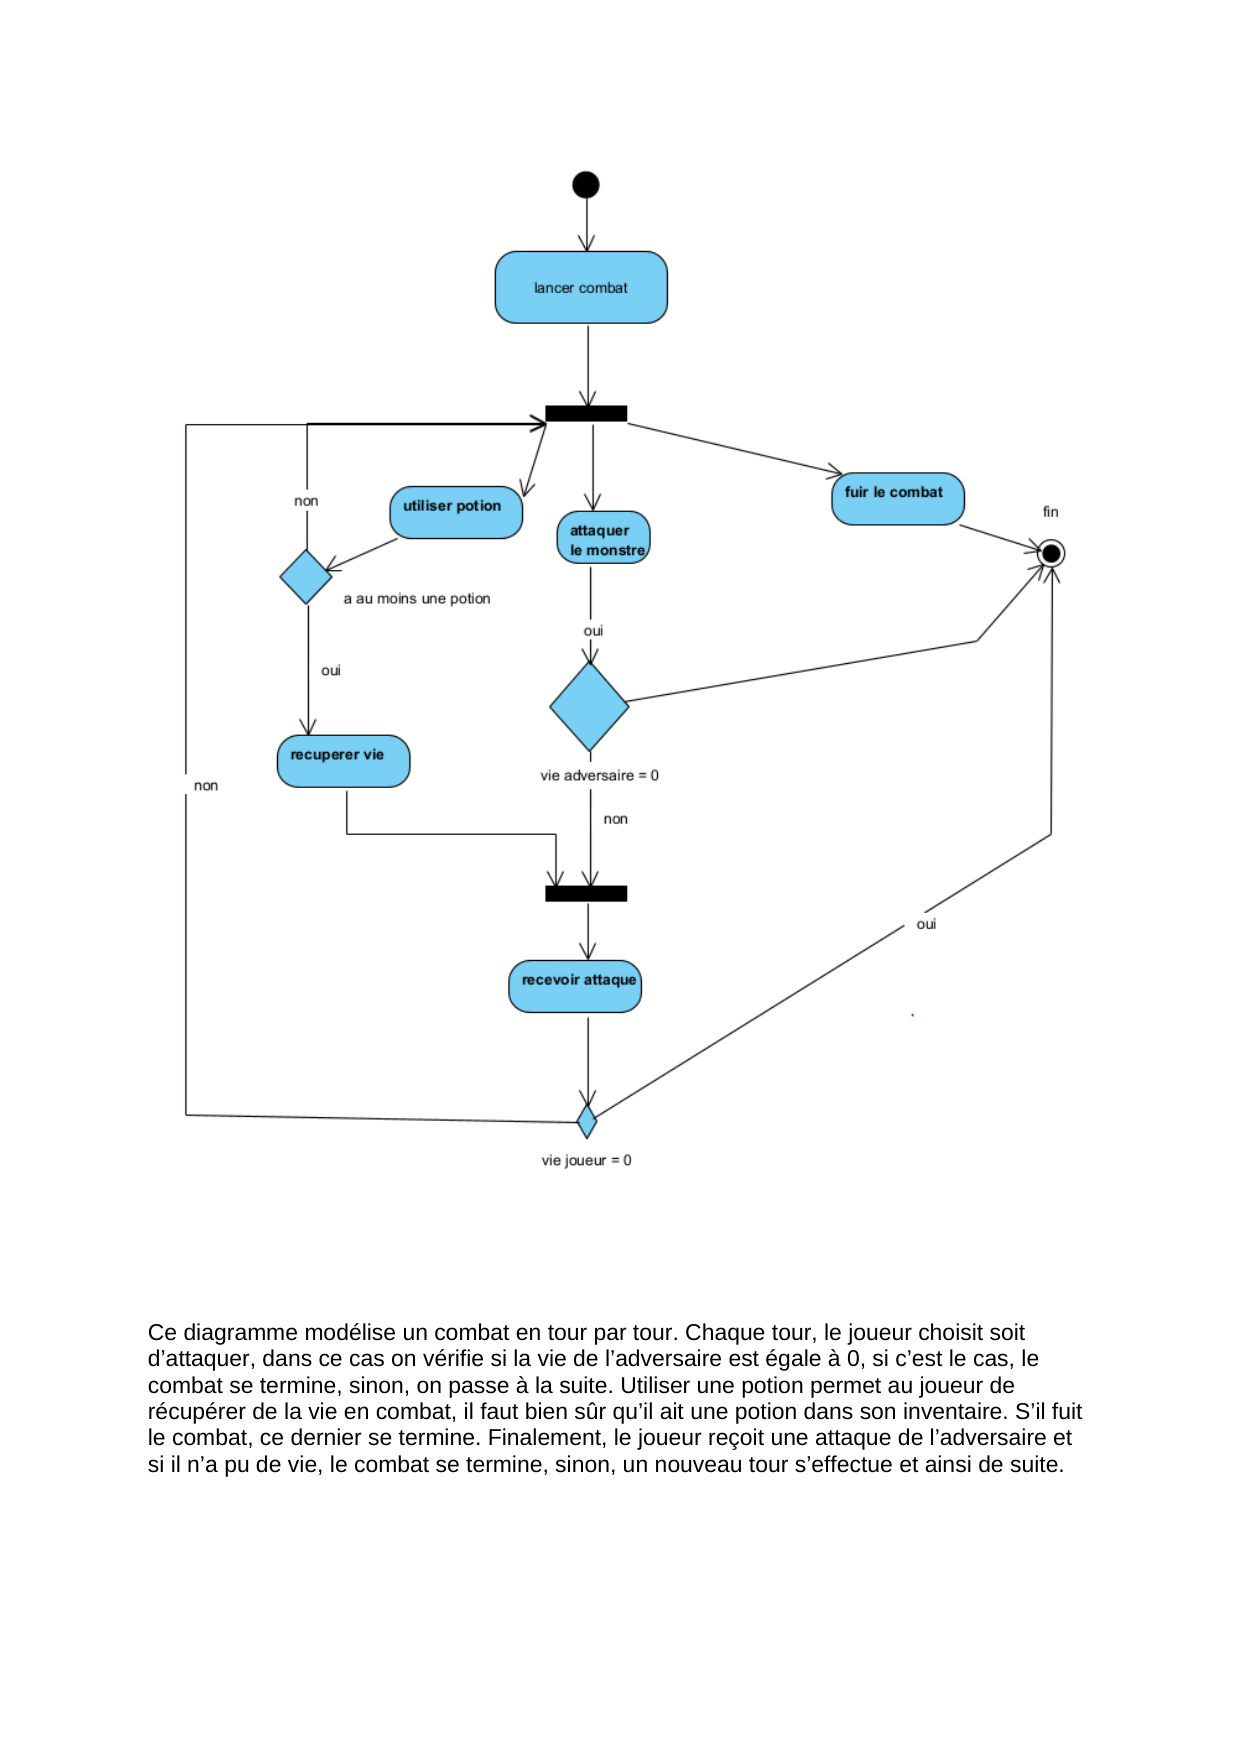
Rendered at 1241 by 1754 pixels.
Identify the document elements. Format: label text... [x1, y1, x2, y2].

text Ce diagramme modélise un combat en tour par tour. Chaque tour, le joueur choisit soit d’attaquer, dans ce cas on vérifie si la vie de l’adversaire est égale à 0, si c’est le cas, le combat se termine, sinon, on passe à la suite. Utiliser une potion permet au joueur de récupérer de la vie en combat, il faut bien sûr qu’il ait une potion dans son inventaire. S’il fuit le combat, ce dernier se termine. Finalement, le joueur reçoit une attaque de l’adversaire et si il n’a pu de vie, le combat se termine, sinon, un nouveau tour s’effectue et ainsi de suite. [148, 1319, 1093, 1477]
